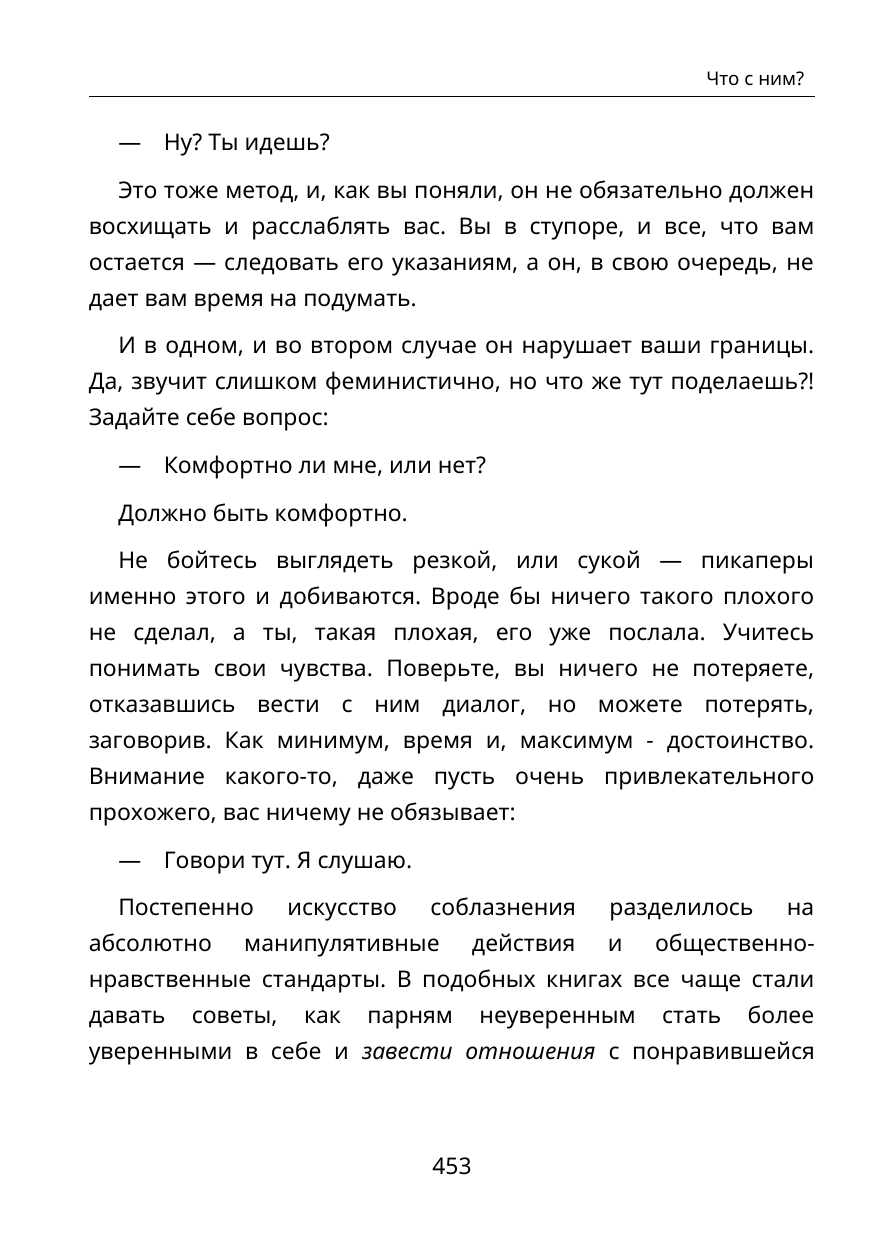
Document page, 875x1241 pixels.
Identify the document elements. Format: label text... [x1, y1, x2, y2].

list Говори тут. Я слушаю. [88, 843, 815, 875]
text Это тоже метод, и, как вы поняли, он не обязательно должен восхищать и расслаблять вас. Вы в ступоре, и все, что вам остается — следовать его указаниям, а он, в свою очередь, не дает вам время на подумать. [88, 174, 815, 313]
text Не бойтесь выглядеть резкой, или сукой — пикаперы именно этого и добиваются. Вроде бы ничего такого плохого не сделал, а ты, такая плохая, его уже послала. Учитесь понимать свои чувства. Поверьте, вы ничего не потеряете, отказавшись вести с ним диалог, но можете потерять, заговорив. Как минимум, время и, максимум - достоинство. Внимание какого-то, даже пусть очень привлекательного прохожего, вас ничему не обязывает: [88, 544, 815, 827]
text И в одном, и во втором случае он нарушает ваши границы. Да, звучит слишком феминистично, но что же тут поделаешь?! Задайте себе вопрос: [88, 329, 815, 432]
list Ну? Ты идешь? [88, 126, 815, 157]
list Комфортно ли мне, или нет? [88, 449, 815, 480]
text Постепенно искусство соблазнения разделилось на абсолютно манипулятивные действия и общественно-нравственные стандарты. В подобных книгах все чаще стали давать советы, как парням неуверенным стать более уверенными в себе и завести отношения с понравившейся [88, 891, 815, 1066]
text Должно быть комфортно. [88, 497, 815, 528]
